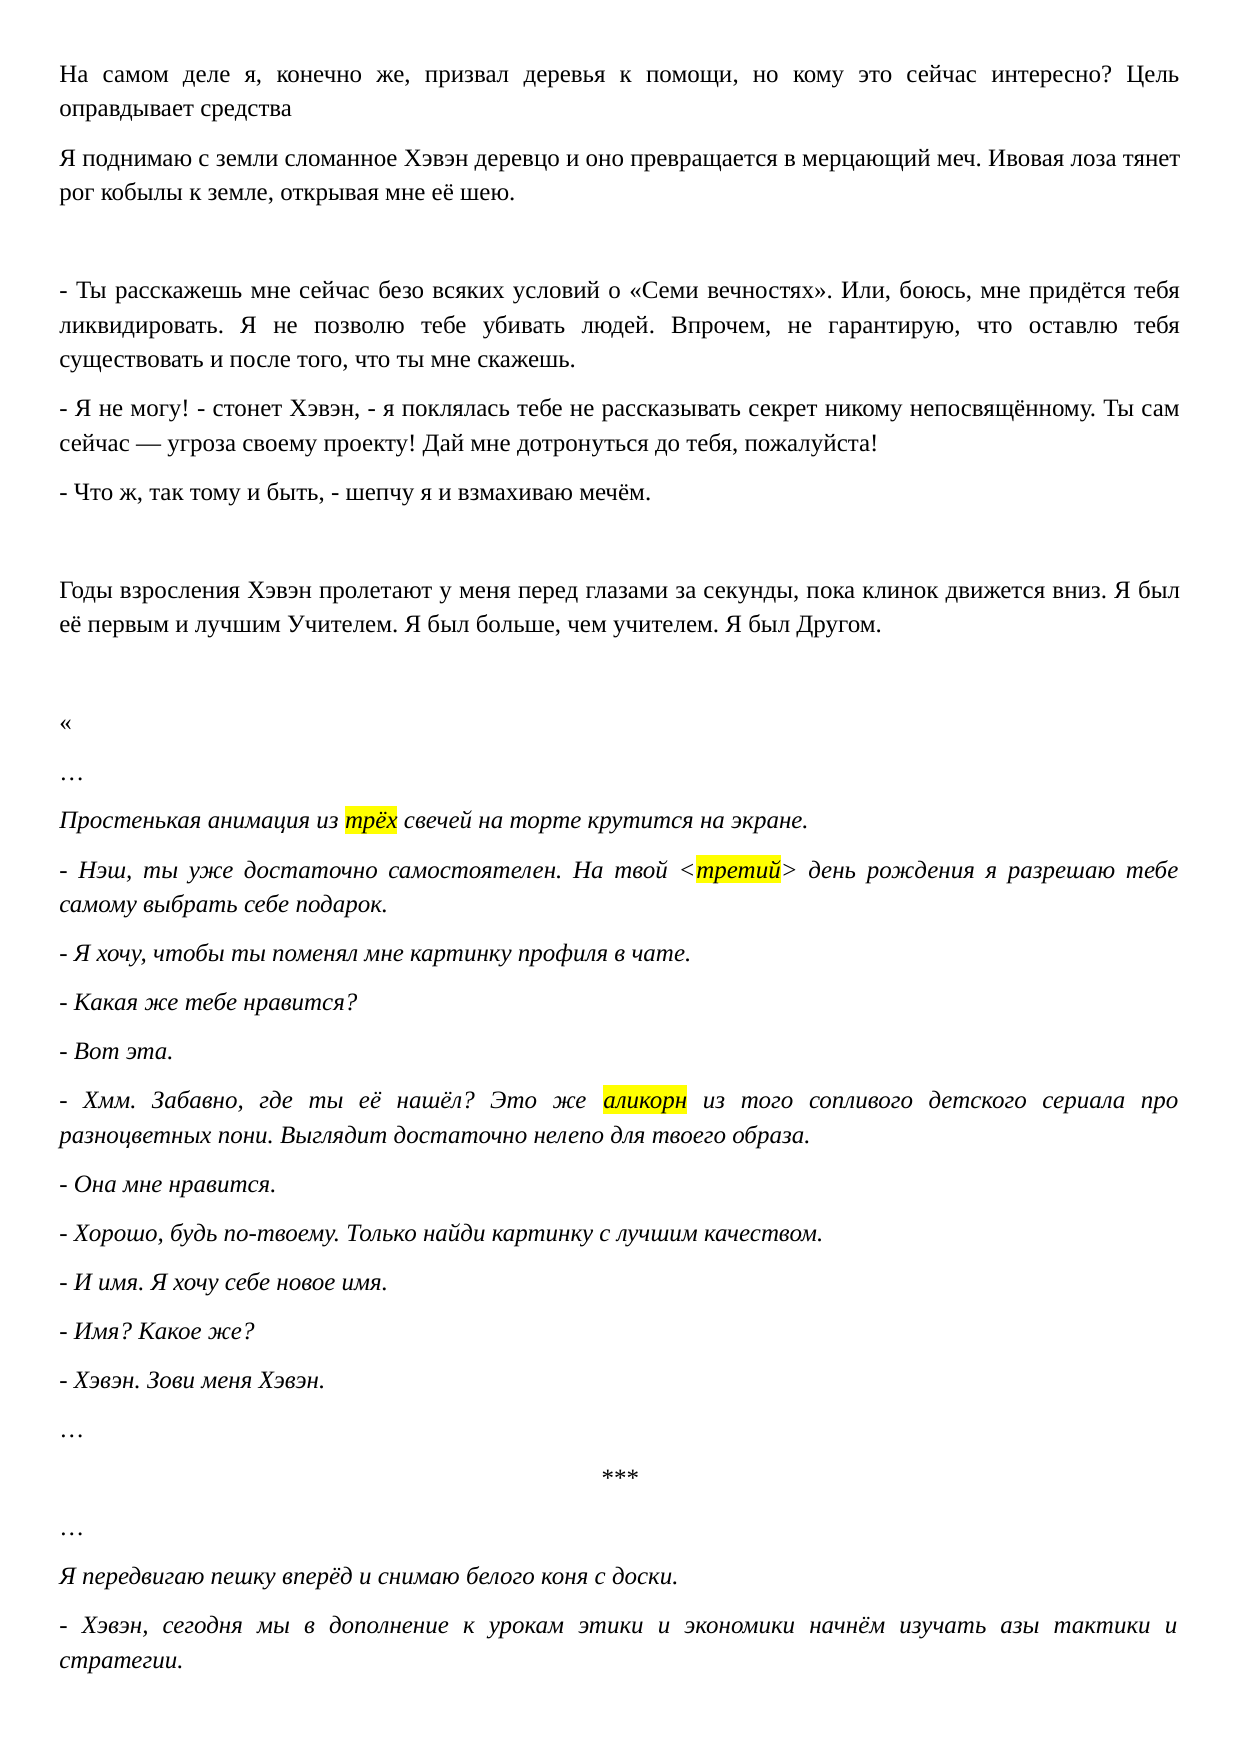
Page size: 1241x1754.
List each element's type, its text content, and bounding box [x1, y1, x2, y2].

text - Хорошо, будь по-твоему. Только найди картинку с лучшим качеством. [59, 1218, 1181, 1247]
text На самом деле я, конечно же, призвал деревья к помощи, но кому это сейчас интересно? Цель оправдывает средства [59, 59, 1181, 122]
text - Что ж, так тому и быть, - шепчу я и взмахиваю мечём. [59, 477, 1181, 506]
text - Она мне нравится. [59, 1169, 1181, 1198]
text - Хэвэн. Зови меня Хэвэн. [59, 1365, 1181, 1394]
text - Какая же тебе нравится? [59, 987, 1181, 1016]
text Я поднимаю с земли сломанное Хэвэн деревцо и оно превращается в мерцающий меч. Ивовая лоза тянет рог кобылы к земле, открывая мне её шею. [59, 143, 1181, 206]
text … [59, 1414, 1181, 1443]
text Простенькая анимация из трёх свечей на торте крутится на экране. [59, 806, 1181, 834]
text - Я не могу! - стонет Хэвэн, - я поклялась тебе не рассказывать секрет никому непосвящённому. Ты сам сейчас — угроза своему проекту! Дай мне дотронуться до тебя, пожалуйста! [59, 393, 1181, 456]
text Годы взросления Хэвэн пролетают у меня перед глазами за секунды, пока клинок движется вниз. Я был её первым и лучшим Учителем. Я был больше, чем учителем. Я был Другом. [59, 575, 1181, 638]
text - Ты расскажешь мне сейчас безо всяких условий о «Семи вечностях». Или, боюсь, мне придётся тебя ликвидировать. Я не позволю тебе убивать людей. Впрочем, не гарантирую, что оставлю тебя существовать и после того, что ты мне скажешь. [59, 275, 1181, 373]
text - Хмм. Забавно, где ты её нашёл? Это же аликорн из того сопливого детского сериала про разноцветных пони. Выглядит достаточно нелепо для твоего образа. [59, 1085, 1181, 1149]
text … [59, 757, 1181, 785]
text Я передвигаю пешку вперёд и снимаю белого коня с доски. [59, 1561, 1181, 1590]
text … [59, 1512, 1181, 1541]
text - Я хочу, чтобы ты поменял мне картинку профиля в чате. [59, 938, 1181, 967]
text - Нэш, ты уже достаточно самостоятелен. На твой <третий> день рождения я разрешаю тебе самому выбрать себе подарок. [59, 855, 1181, 918]
text - Вот эта. [59, 1036, 1181, 1065]
text « [59, 707, 1181, 736]
text - И имя. Я хочу себе новое имя. [59, 1267, 1181, 1296]
text *** [59, 1463, 1181, 1492]
text - Имя? Какое же? [59, 1316, 1181, 1345]
text - Хэвэн, сегодня мы в дополнение к урокам этики и экономики начнём изучать азы тактики и стратегии. [59, 1611, 1181, 1674]
